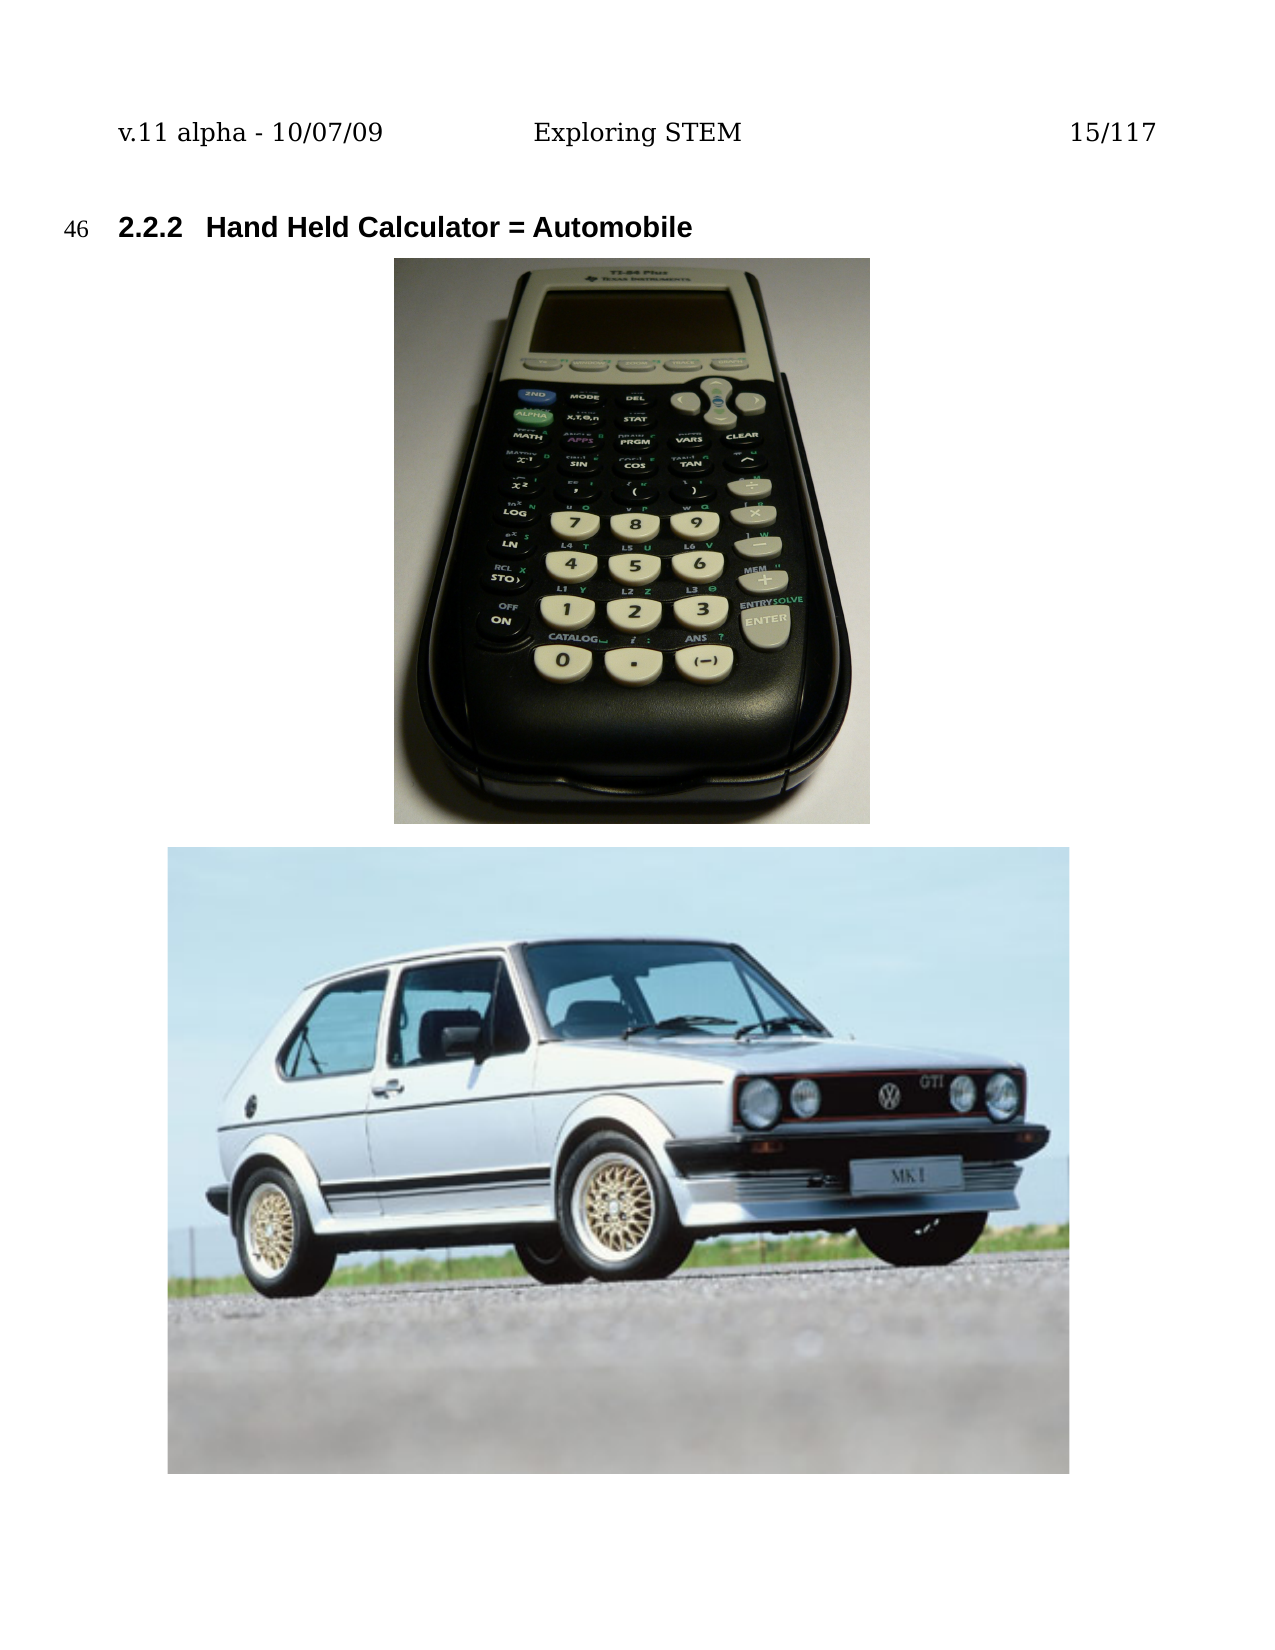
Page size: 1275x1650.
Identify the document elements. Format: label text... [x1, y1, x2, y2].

picture [167, 847, 1070, 1474]
subtitle Hand Held Calculator = Automobile [118, 210, 1157, 243]
picture [394, 258, 870, 824]
